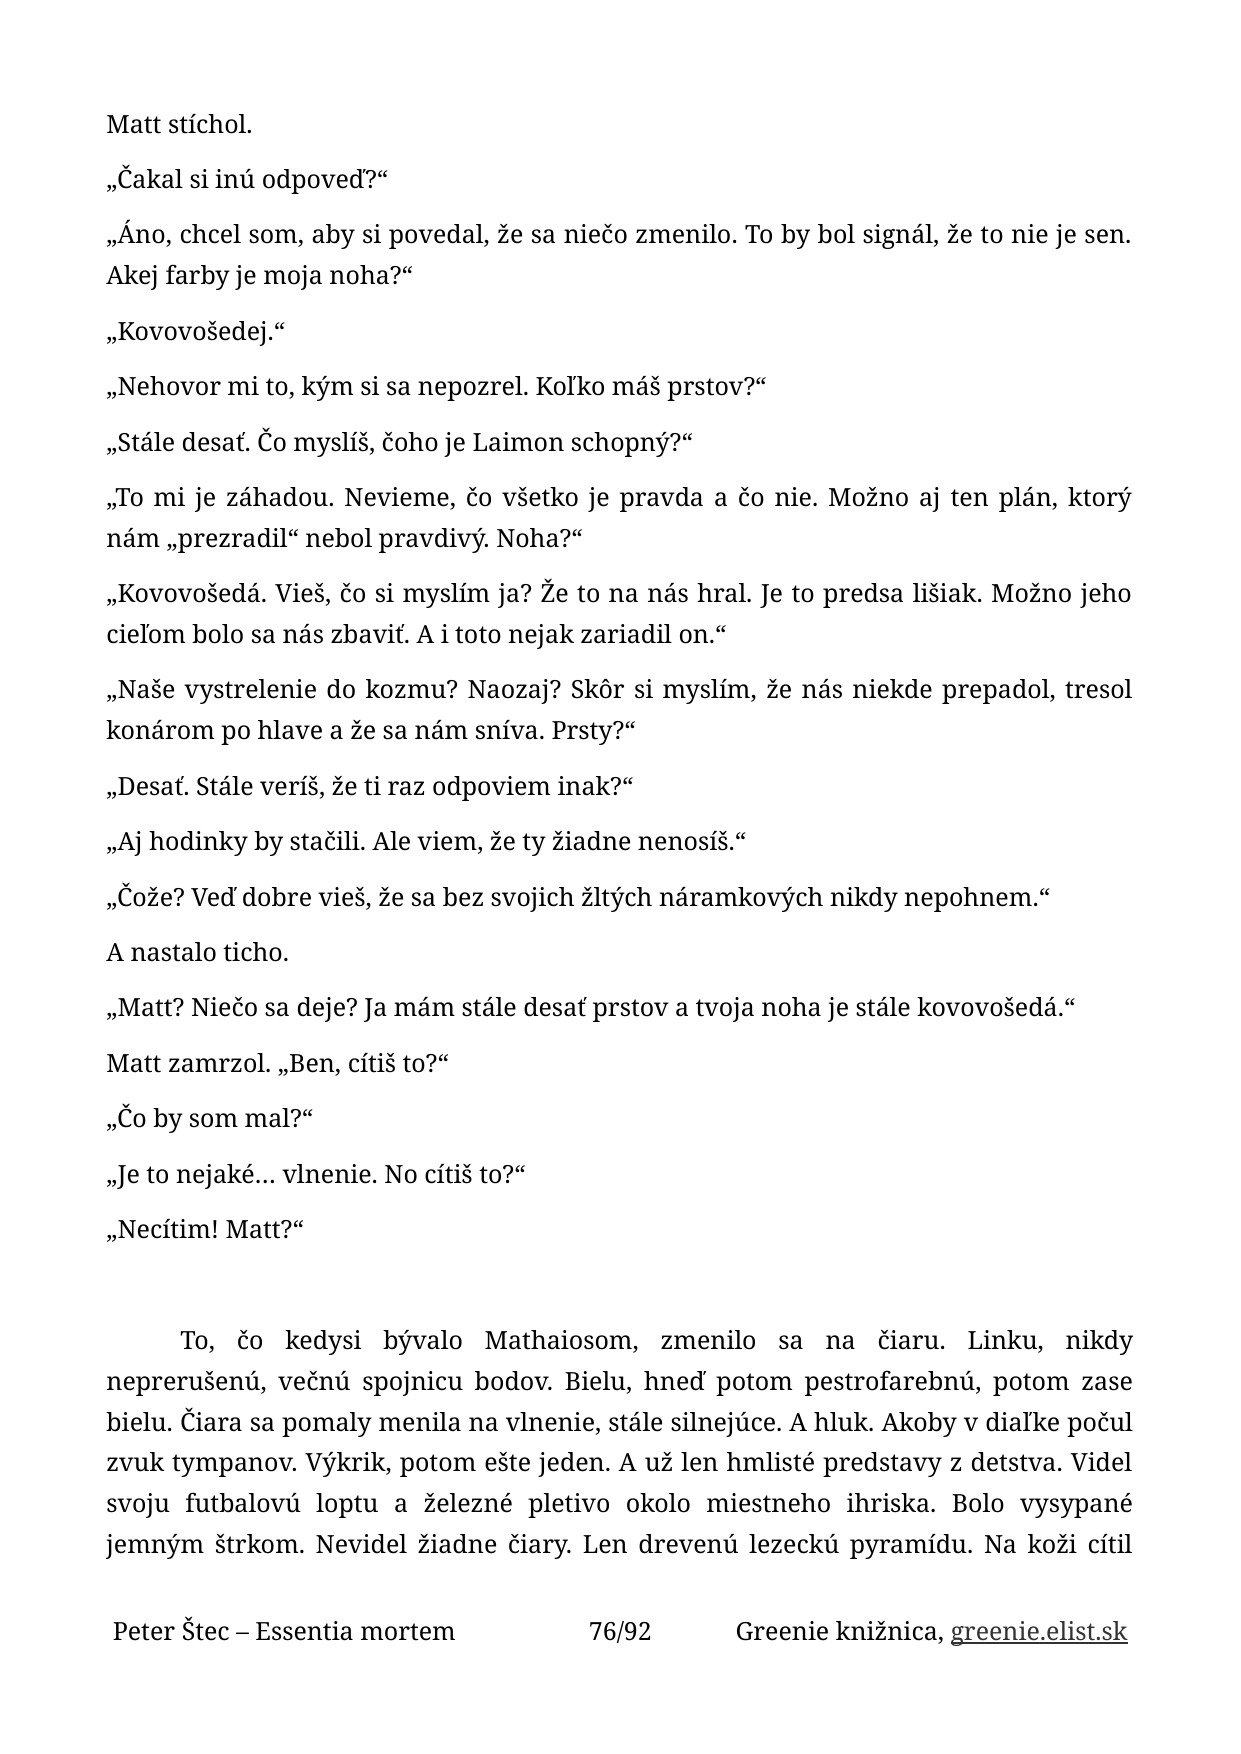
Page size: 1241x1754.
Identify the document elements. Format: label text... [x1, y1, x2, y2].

text Matt stíchol. [106, 106, 1134, 140]
text „Nehovor mi to, kým si sa nepozrel. Koľko máš prstov?“ [106, 369, 1134, 403]
text „Kovovošedej.“ [106, 313, 1134, 347]
text „To mi je záhadou. Nevieme, čo všetko je pravda a čo nie. Možno aj ten plán, ktorý nám „prezradil“ nebol pravdivý. Noha?“ [106, 479, 1134, 554]
text „Čakal si inú odpoveď?“ [106, 162, 1134, 196]
text „Áno, chcel som, aby si povedal, že sa niečo zmenilo. To by bol signál, že to nie je sen. Akej farby je moja noha?“ [106, 217, 1134, 292]
text „Je to nejaké… vlnenie. No cítiš to?“ [106, 1156, 1134, 1190]
text Matt zamrzol. „Ben, cítiš to?“ [106, 1045, 1134, 1079]
text „Čo by som mal?“ [106, 1101, 1134, 1135]
text „Matt? Niečo sa deje? Ja mám stále desať prstov a tvoja noha je stále kovovošedá.“ [106, 990, 1134, 1024]
text „Čože? Veď dobre vieš, že sa bez svojich žltých náramkových nikdy nepohnem.“ [106, 879, 1134, 913]
text „Stále desať. Čo myslíš, čoho je Laimon schopný?“ [106, 424, 1134, 458]
text „Desať. Stále veríš, že ti raz odpoviem inak?“ [106, 768, 1134, 802]
text „Naše vystrelenie do kozmu? Naozaj? Skôr si myslím, že nás niekde prepadol, tresol konárom po hlave a že sa nám sníva. Prsty?“ [106, 672, 1134, 747]
text A nastalo ticho. [106, 934, 1134, 969]
text „Kovovošedá. Vieš, čo si myslím ja? Že to na nás hral. Je to predsa lišiak. Možno jeho cieľom bolo sa nás zbaviť. A i toto nejak zariadil on.“ [106, 576, 1134, 651]
text To, čo kedysi bývalo Mathaiosom, zmenilo sa na čiaru. Linku, nikdy neprerušenú, večnú spojnicu bodov. Bielu, hneď potom pestrofarebnú, potom zase bielu. Čiara sa pomaly menila na vlnenie, stále silnejúce. A hluk. Akoby v diaľke počul zvuk tympanov. Výkrik, potom ešte jeden. A už len hmlisté predstavy z detstva. Videl svoju futbalovú loptu a železné pletivo okolo miestneho ihriska. Bolo vysypané jemným štrkom. Nevidel žiadne čiary. Len drevenú lezeckú pyramídu. Na koži cítil [106, 1322, 1134, 1561]
text „Aj hodinky by stačili. Ale viem, že ty žiadne nenosíš.“ [106, 824, 1134, 858]
text „Necítim! Matt?“ [106, 1212, 1134, 1246]
